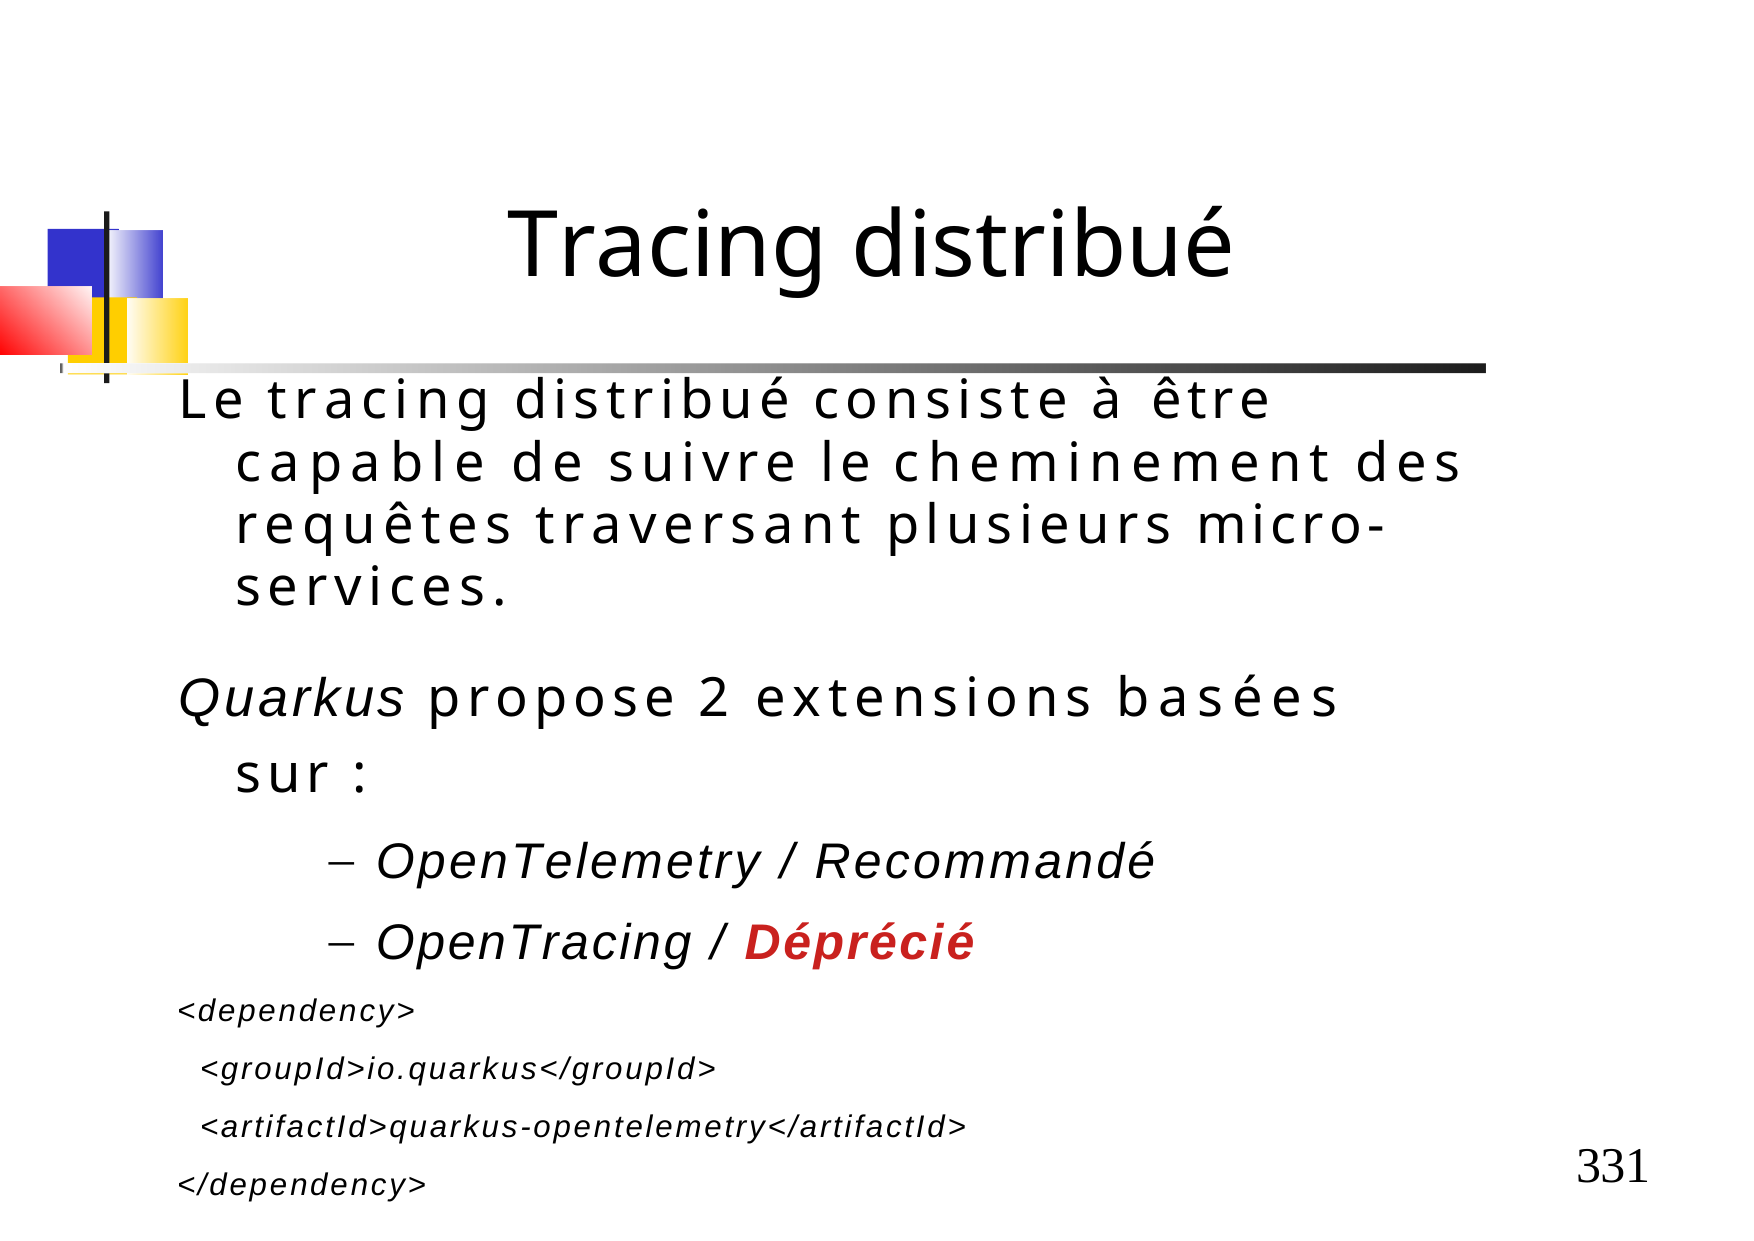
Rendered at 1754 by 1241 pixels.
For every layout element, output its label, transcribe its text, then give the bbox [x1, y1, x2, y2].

picture [60, 229, 179, 384]
title Tracing distribué [179, 183, 1564, 393]
text_box Le tracing distribué consiste à être capable de suivre le cheminement des requêtes traversant plusieurs micro- services. Quarkus propose 2 extensions basées sur : OpenTelemetry / Recommandé OpenTracing / Déprécié <dependency> <groupId>io.quarkus</groupId> <artifactId>quarkus-opentelemetry</artifactId> </dependency> [177, 363, 1531, 1241]
picture [0, 285, 92, 355]
slide_number 331 [1569, 1135, 1660, 1241]
